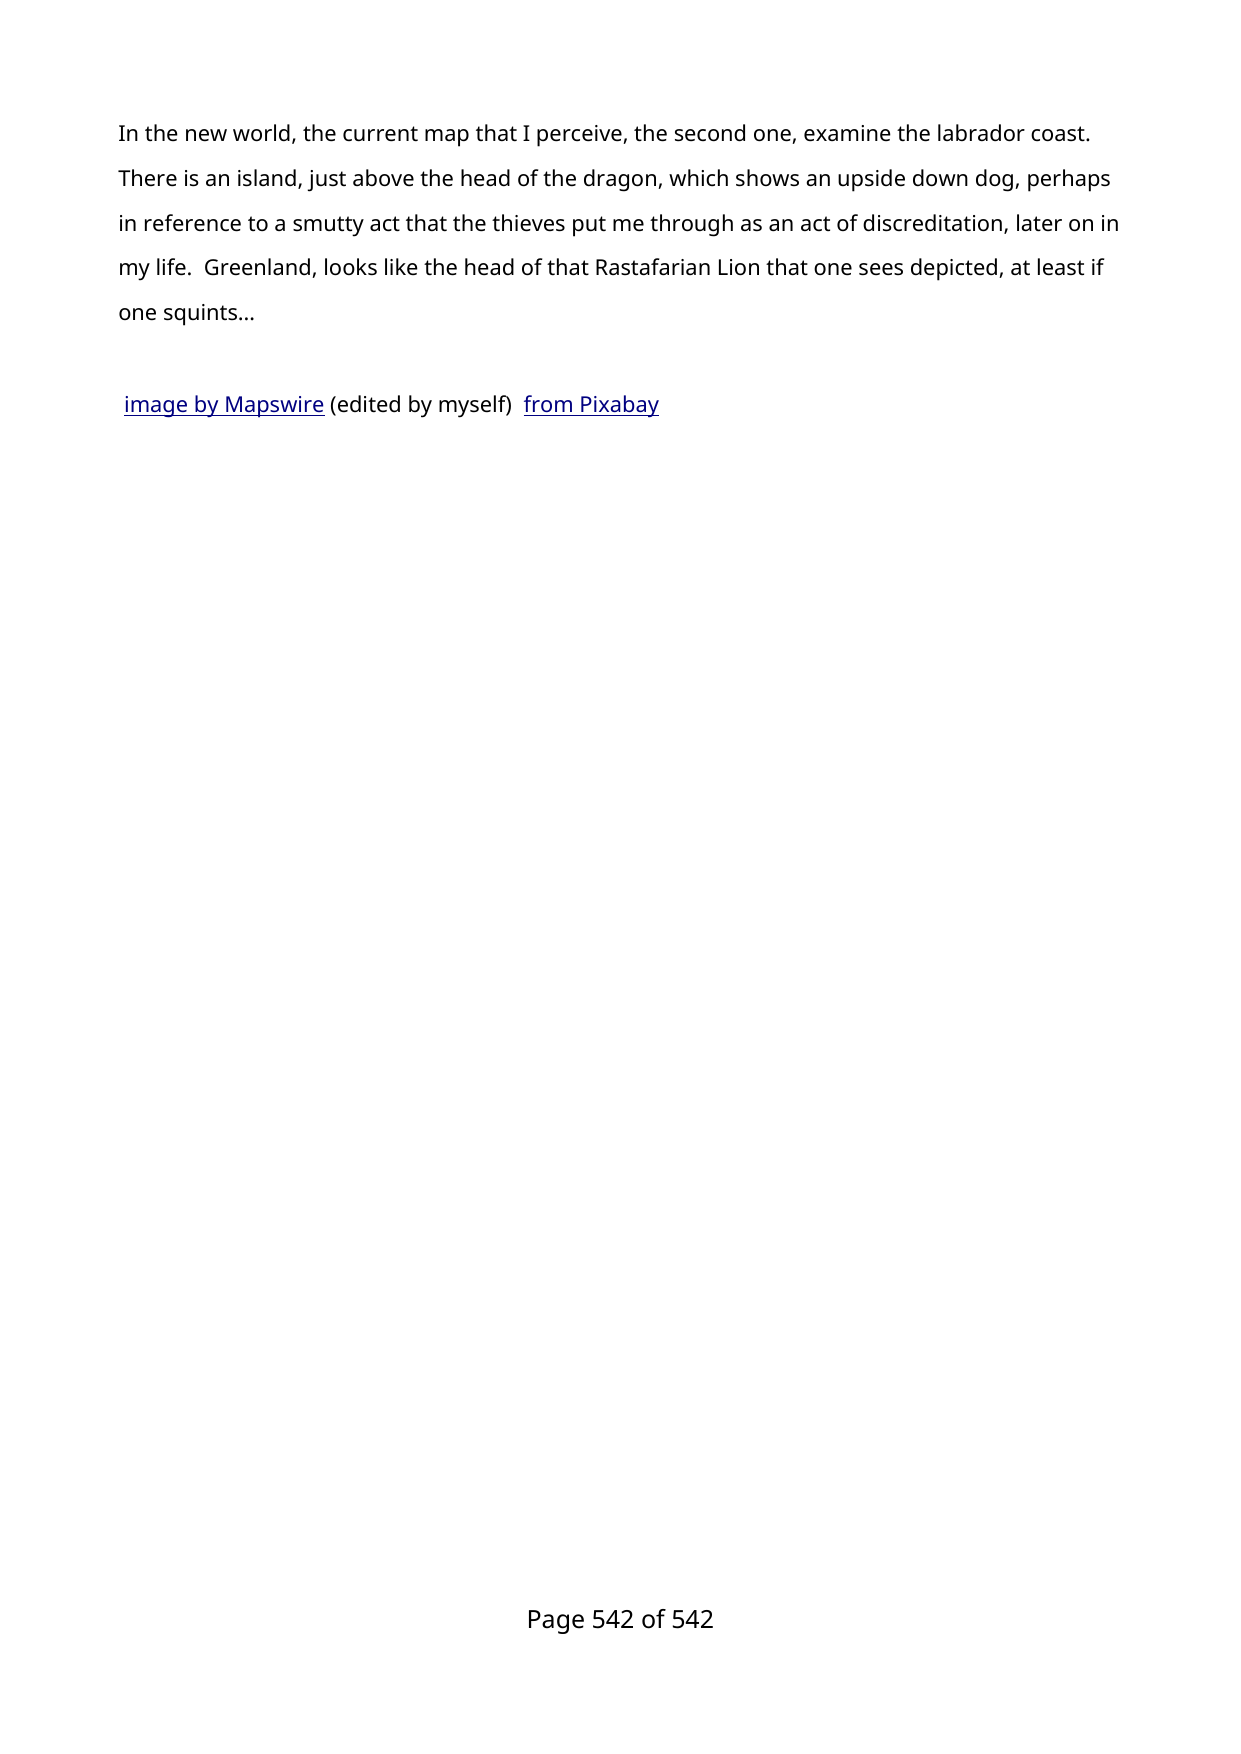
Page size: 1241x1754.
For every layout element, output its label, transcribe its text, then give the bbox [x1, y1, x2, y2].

text In the new world, the current map that I perceive, the second one, examine the labrador coast. There is an island, just above the head of the dragon, which shows an upside down dog, perhaps in reference to a smutty act that the thieves put me through as an act of discreditation, later on in my life. Greenland, looks like the head of that Rastafarian Lion that one sees depicted, at least if one squints… [118, 118, 1122, 327]
text image by Mapswire (edited by myself) from Pixabay [118, 389, 1122, 419]
